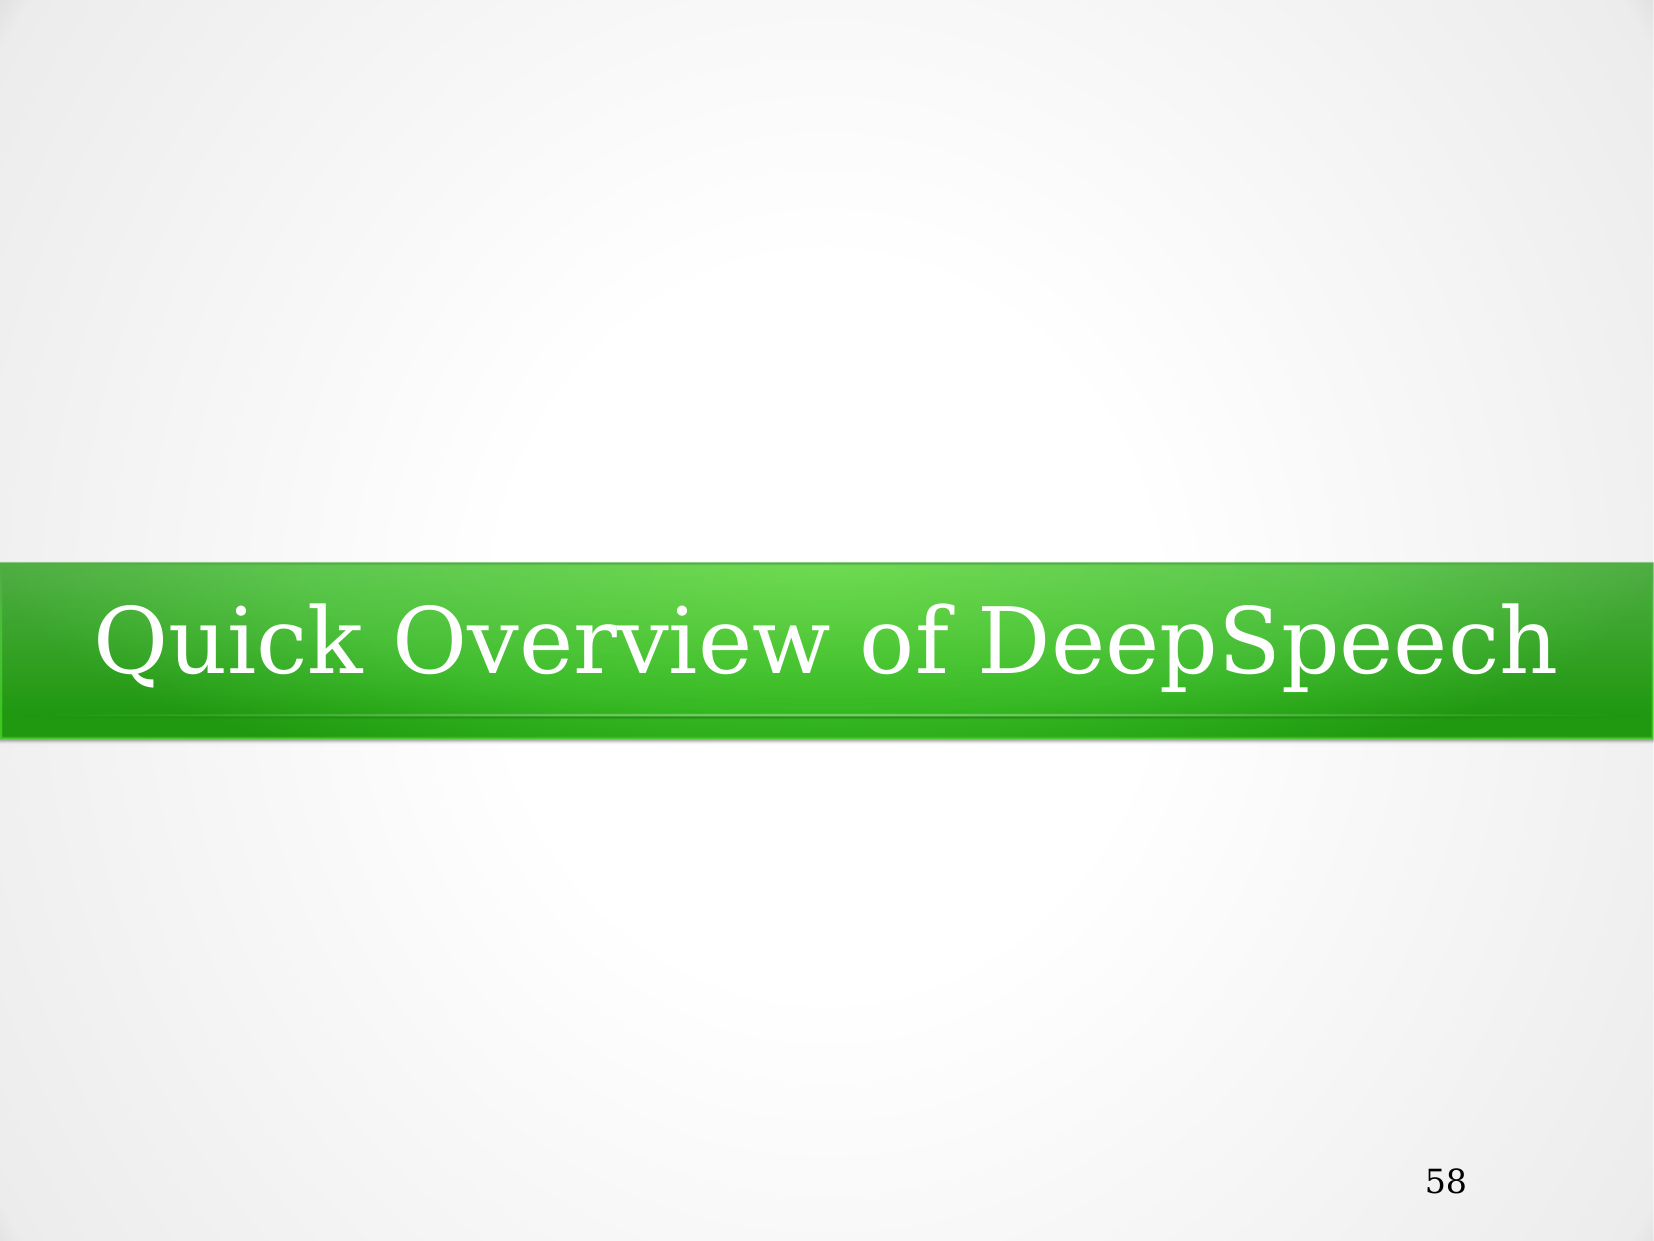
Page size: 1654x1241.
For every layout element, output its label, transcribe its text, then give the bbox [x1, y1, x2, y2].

picture [0, 0, 1654, 1241]
title Quick Overview of DeepSpeech [82, 578, 1571, 715]
